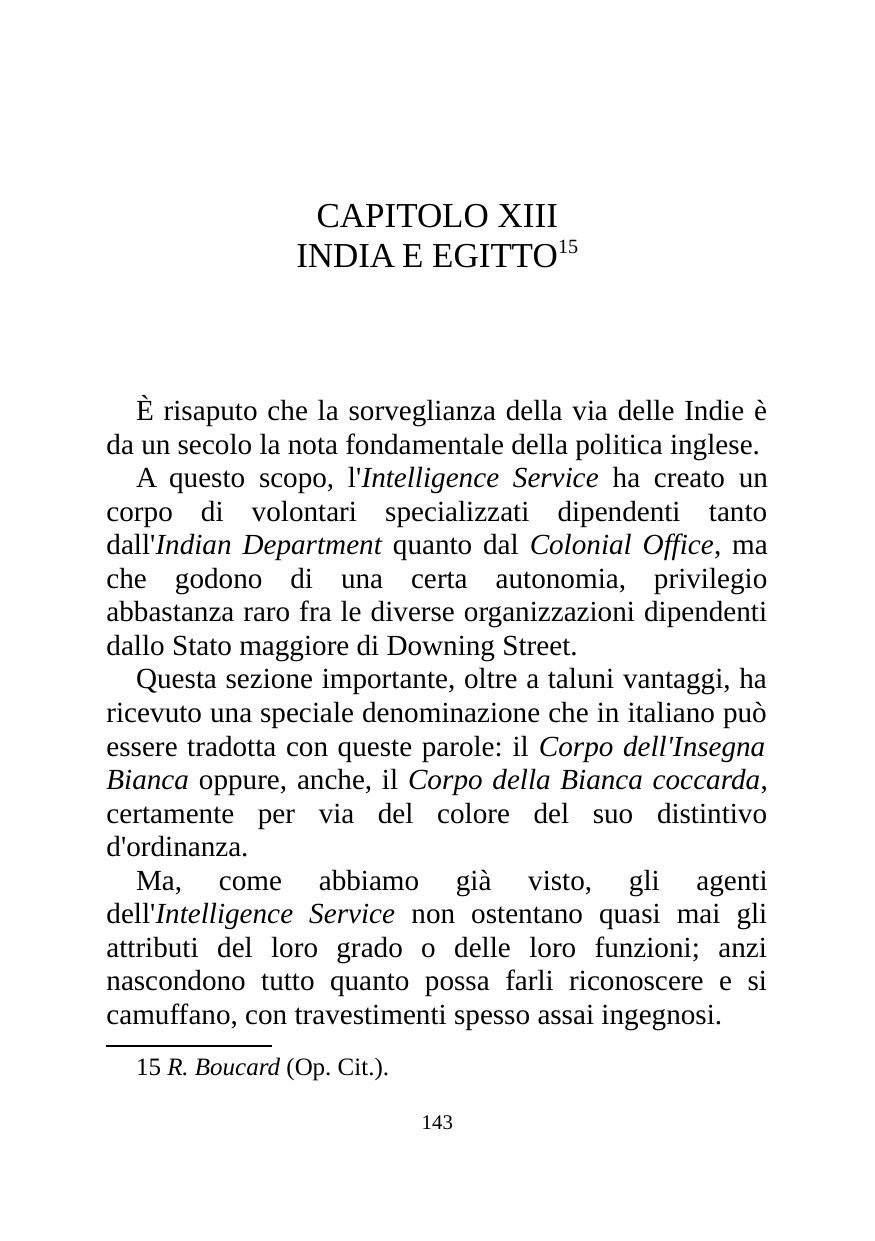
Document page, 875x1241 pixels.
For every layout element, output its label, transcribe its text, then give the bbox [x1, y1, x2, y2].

text R. Boucard (Op. Cit.). [106, 1052, 768, 1080]
text È risaputo che la sorveglianza della via delle Indie è da un secolo la nota fondamentale della politica inglese. [106, 393, 768, 460]
text Ma, come abbiamo già visto, gli agenti dell'Intelligence Service non ostentano quasi mai gli attributi del loro grado o delle loro funzioni; anzi nascondono tutto quanto possa farli riconoscere e si camuffano, con travestimenti spesso assai ingegnosi. [106, 863, 768, 1031]
text A questo scopo, l'Intelligence Service ha creato un corpo di volontari specializzati dipendenti tanto dall'Indian Department quanto dal Colonial Office, ma che godono di una certa autonomia, privilegio abbastanza raro fra le diverse organizzazioni dipendenti dallo Stato maggiore di Downing Street. [106, 460, 768, 662]
text Questa sezione importante, oltre a taluni vantaggi, ha ricevuto una speciale denominazione che in italiano può essere tradotta con queste parole: il Corpo dell'Insegna Bianca oppure, anche, il Corpo della Bianca coccarda, certamente per via del colore del suo distintivo d'ordinanza. [106, 662, 768, 863]
subtitle CAPITOLO XIII INDIA E EGITTO [106, 195, 768, 275]
